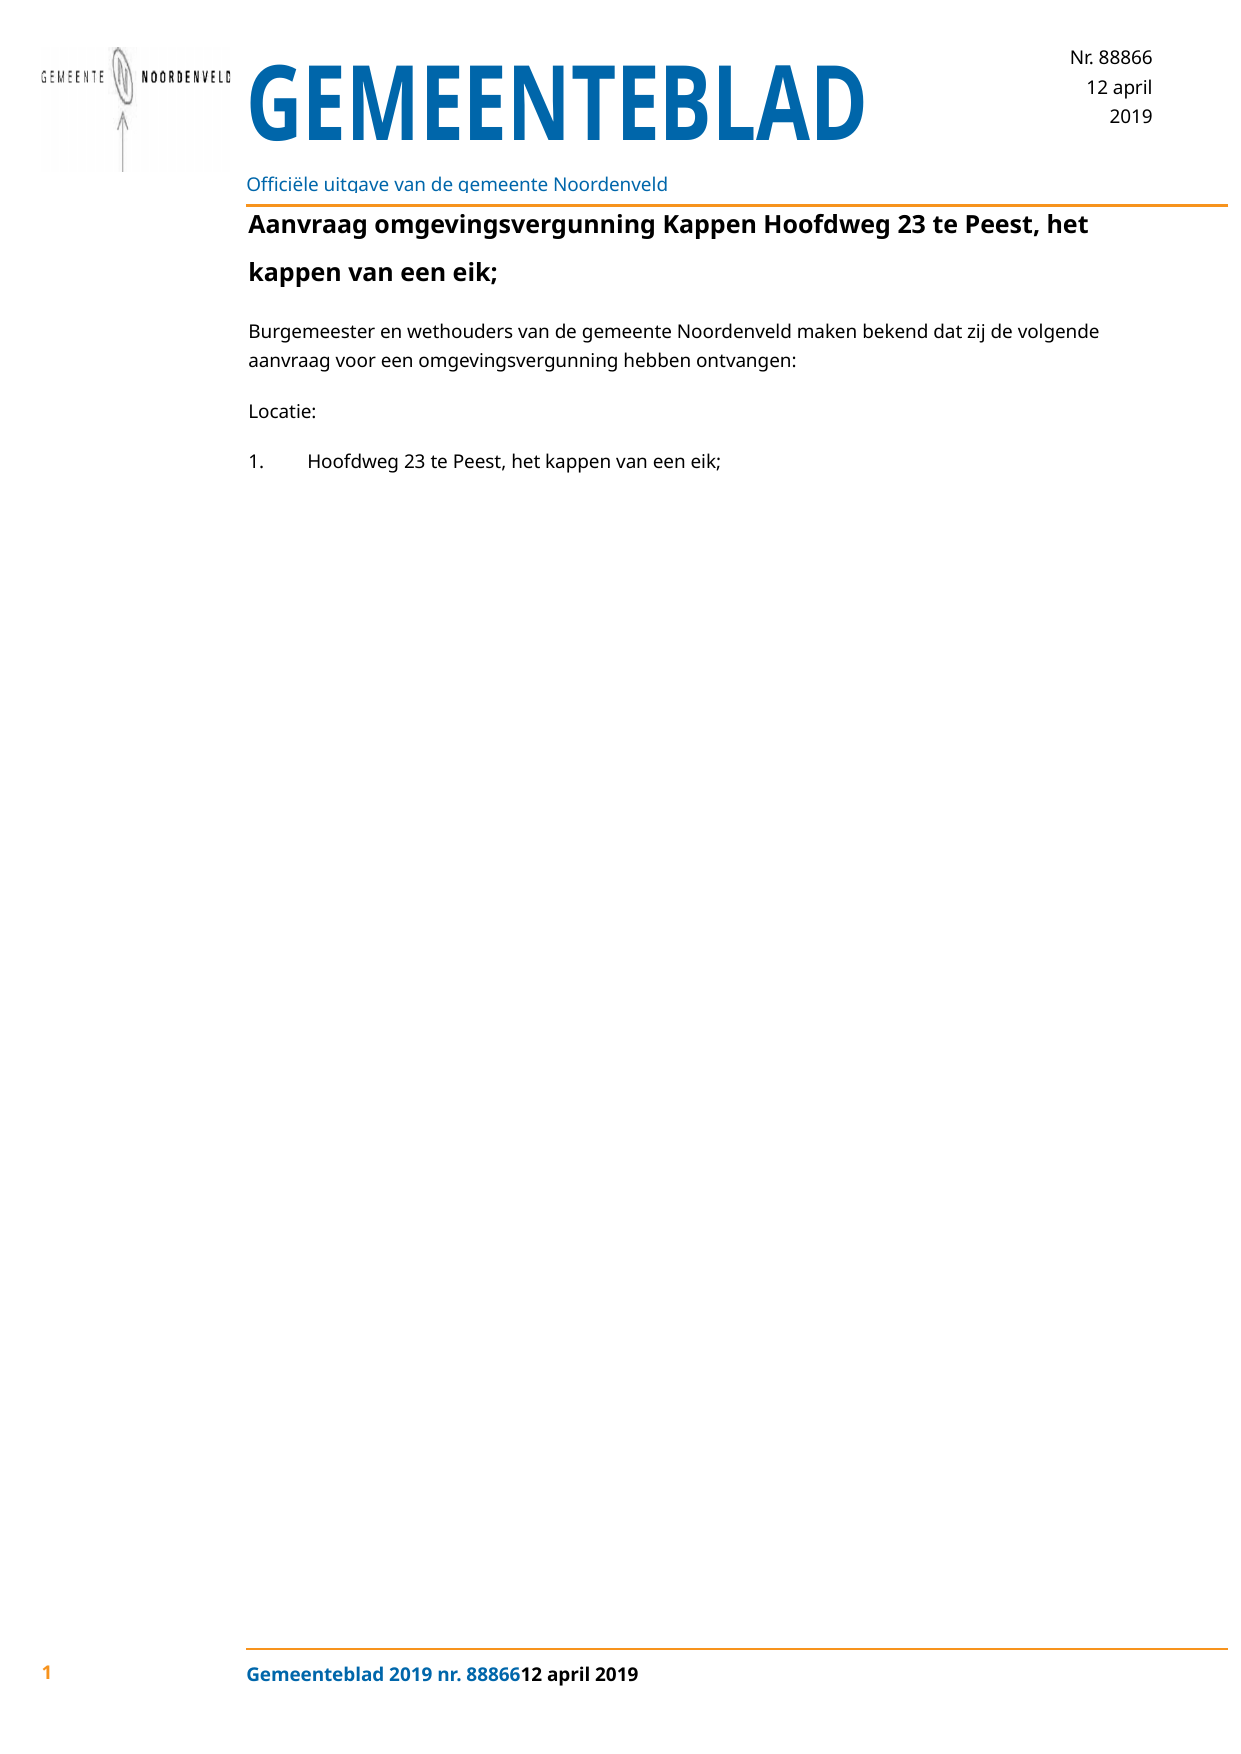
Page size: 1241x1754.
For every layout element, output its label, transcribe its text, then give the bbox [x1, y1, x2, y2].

text Aanvraag omgevingsvergunning Kappen Hoofdweg 23 te Peest, het kappen van een eik; [248, 207, 1152, 288]
picture [41, 47, 231, 172]
text Burgemeester en wethouders van de gemeente Noordenveld maken bekend dat zij de volgende aanvraag voor een omgevingsvergunning hebben ontvangen: [248, 318, 1152, 373]
list Hoofdweg 23 te Peest, het kappen van een eik; [248, 448, 1152, 474]
text Locatie: [248, 398, 1152, 424]
